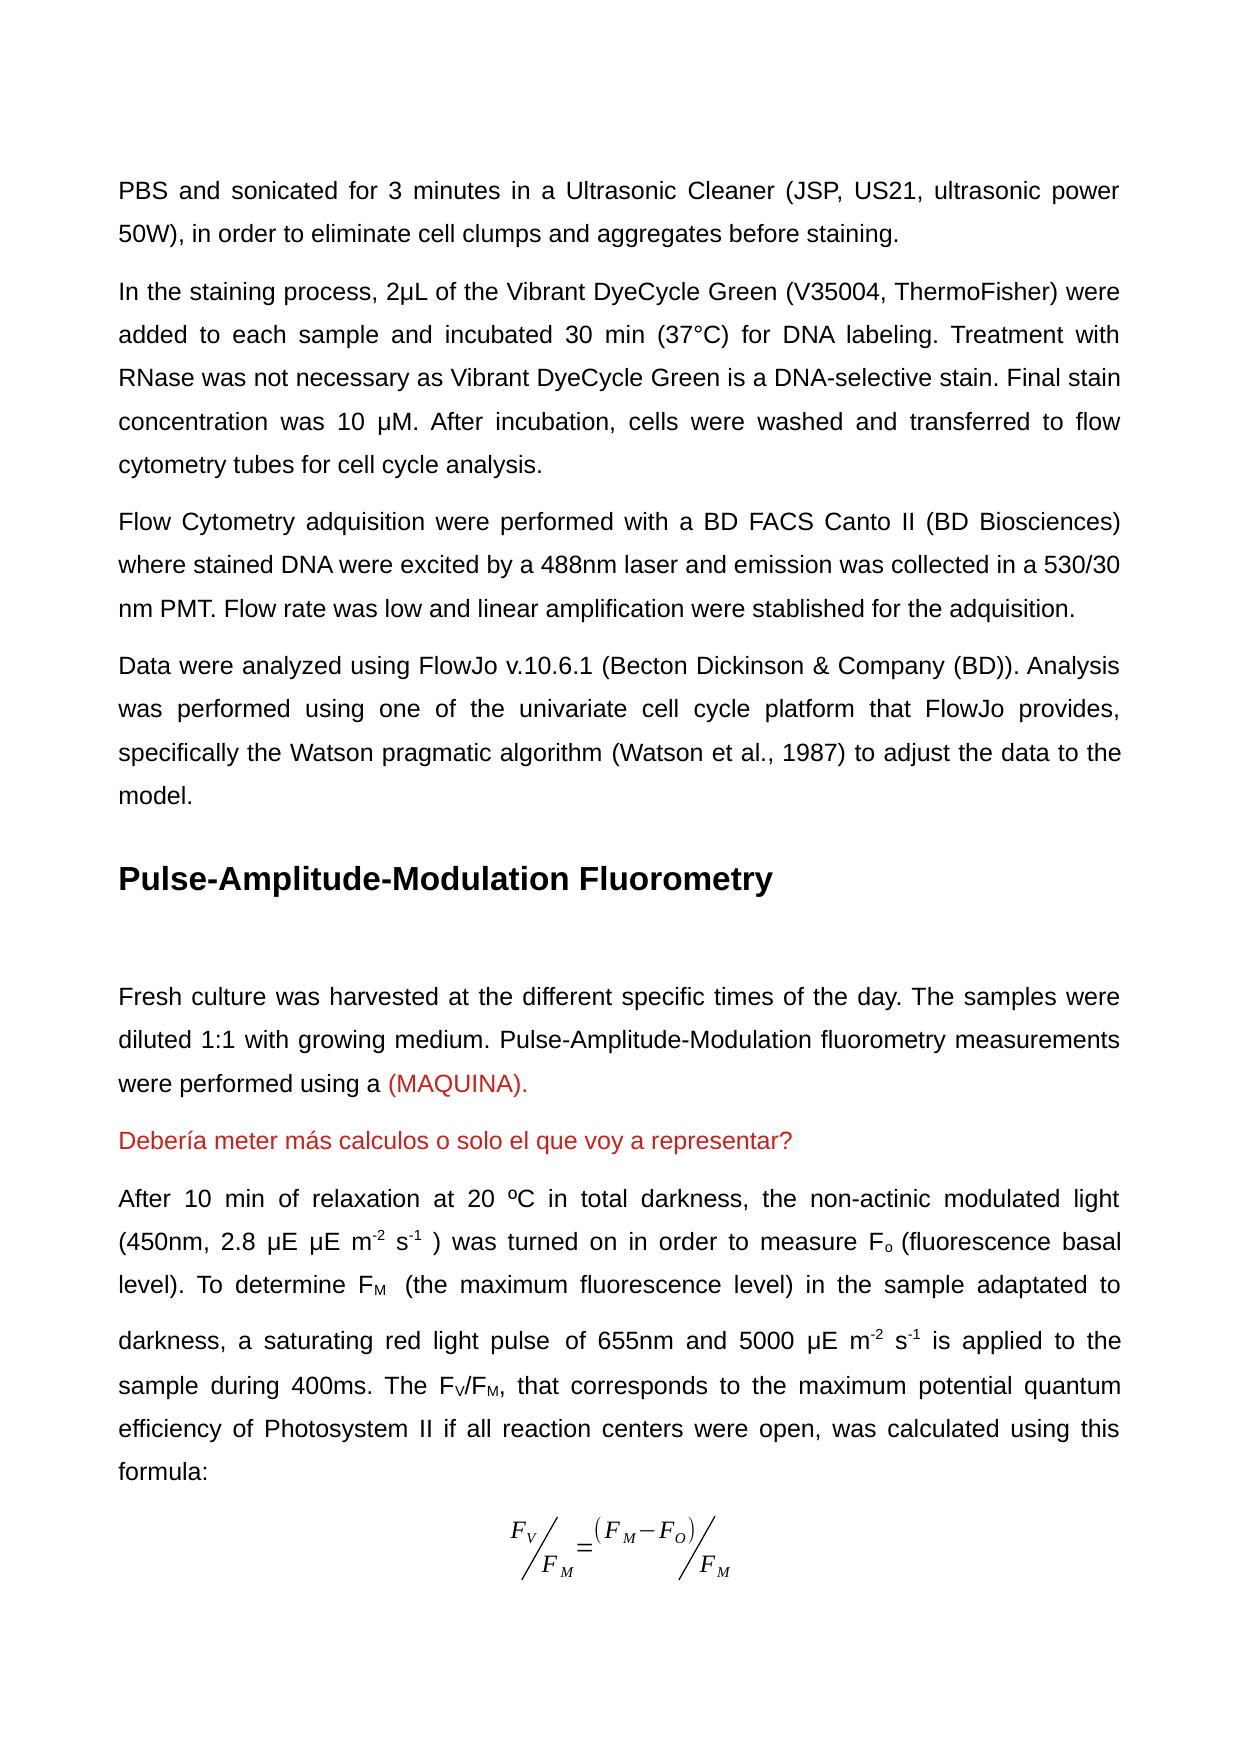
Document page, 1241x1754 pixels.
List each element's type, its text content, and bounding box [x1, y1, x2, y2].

text Fresh culture was harvested at the different specific times of the day. The samples were diluted 1:1 with growing medium. Pulse-Amplitude-Modulation fluorometry measurements were performed using a (MAQUINA). [118, 982, 1122, 1097]
text After 10 min of relaxation at 20 ºC in total darkness, the non-actinic modulated light (450nm, 2.8 μE μE m-2 s-1 ) was turned on in order to measure Fo (fluorescence basal level). To determine FM (the maximum fluorescence level) in the sample adaptated to darkness, a saturating red light pulse of 655nm and 5000 μE m-2 s-1 is applied to the sample during 400ms. The FV/FM, that corresponds to the maximum potential quantum efficiency of Photosystem II if all reaction centers were open, was calculated using this formula: [118, 1184, 1122, 1486]
text PBS and sonicated for 3 minutes in a Ultrasonic Cleaner (JSP, US21, ultrasonic power 50W), in order to eliminate cell clumps and aggregates before staining. [118, 176, 1122, 248]
text Flow Cytometry adquisition were performed with a BD FACS Canto II (BD Biosciences) where stained DNA were excited by a 488nm laser and emission was collected in a 530/30 nm PMT. Flow rate was low and linear amplification were stablished for the adquisition. [118, 507, 1122, 622]
subtitle Pulse-Amplitude-Modulation Fluorometry [118, 859, 1122, 898]
text In the staining process, 2μL of the Vibrant DyeCycle Green (V35004, ThermoFisher) were added to each sample and incubated 30 min (37°C) for DNA labeling. Treatment with RNase was not necessary as Vibrant DyeCycle Green is a DNA-selective stain. Final stain concentration was 10 μM. After incubation, cells were washed and transferred to ﬂow cytometry tubes for cell cycle analysis. [118, 277, 1122, 478]
text Debería meter más calculos o solo el que voy a representar? [118, 1126, 1122, 1155]
text Data were analyzed using FlowJo v.10.6.1 (Becton Dickinson & Company (BD)). Analysis was performed using one of the univariate cell cycle platform that FlowJo provides, specifically the Watson pragmatic algorithm (Watson et al., 1987)⁠ to adjust the data to the model. [118, 651, 1122, 809]
